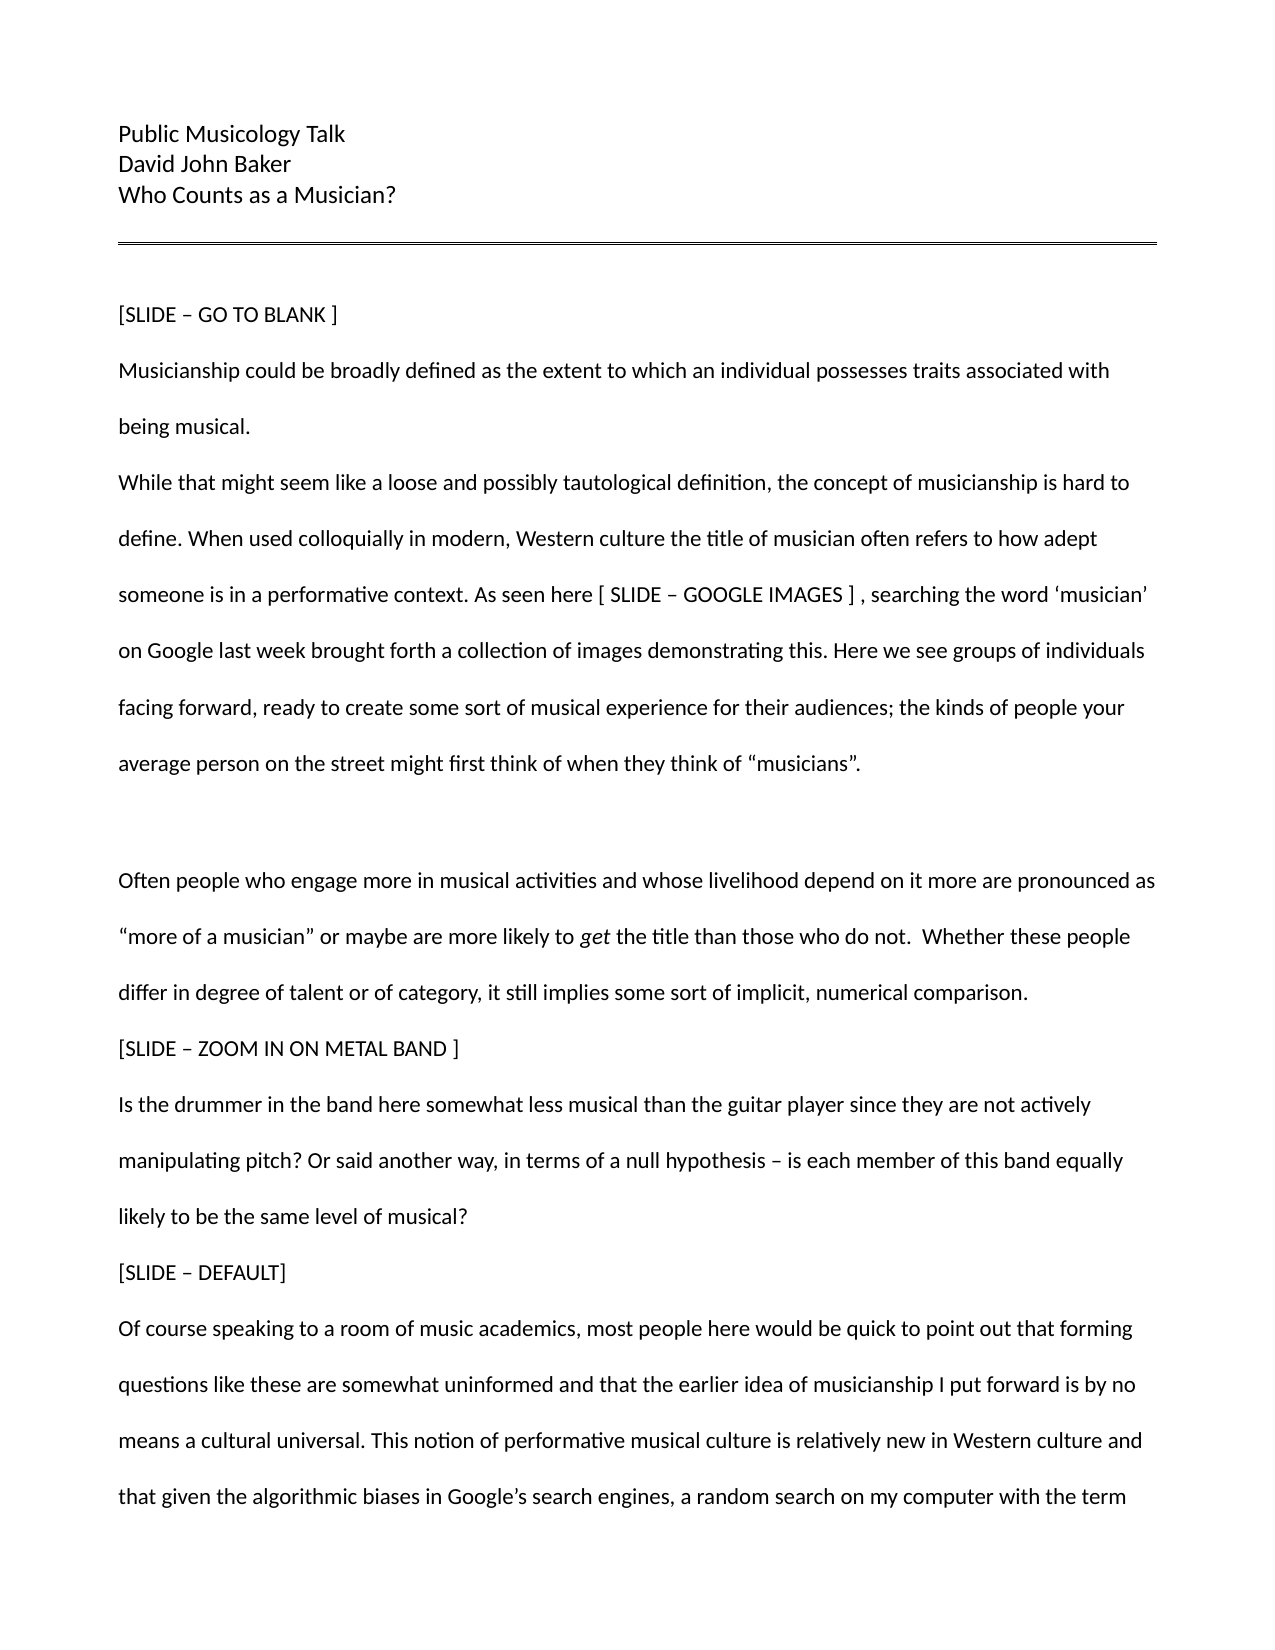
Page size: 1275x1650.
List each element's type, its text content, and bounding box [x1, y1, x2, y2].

text Public Musicology Talk [118, 118, 1157, 149]
text Often people who engage more in musical activities and whose livelihood depend on it more are pronounced as “more of a musician” or maybe are more likely to get the title than those who do not. Whether these people differ in degree of talent or of category, it still implies some sort of implicit, numerical comparison. [118, 866, 1157, 1006]
text [SLIDE – GO TO BLANK ] [118, 300, 1157, 328]
text While that might seem like a loose and possibly tautological definition, the concept of musicianship is hard to define. When used colloquially in modern, Western culture the title of musician often refers to how adept someone is in a performative context. As seen here [ SLIDE – GOOGLE IMAGES ] , searching the word ‘musician’ on Google last week brought forth a collection of images demonstrating this. Here we see groups of individuals facing forward, ready to create some sort of musical experience for their audiences; the kinds of people your average person on the street might first think of when they think of “musicians”. [118, 468, 1157, 777]
text [SLIDE – DEFAULT] [118, 1258, 1157, 1286]
text Is the drummer in the band here somewhat less musical than the guitar player since they are not actively manipulating pitch? Or said another way, in terms of a null hypothesis – is each member of this band equally likely to be the same level of musical? [118, 1090, 1157, 1230]
text David John Baker [118, 149, 1157, 179]
text [SLIDE – ZOOM IN ON METAL BAND ] [118, 1034, 1157, 1062]
text Of course speaking to a room of music academics, most people here would be quick to point out that forming questions like these are somewhat uninformed and that the earlier idea of musicianship I put forward is by no means a cultural universal. This notion of performative musical culture is relatively new in Western culture and that given the algorithmic biases in Google’s search engines, a random search on my computer with the term [118, 1314, 1157, 1510]
text Who Counts as a Musician? [118, 179, 1157, 210]
text Musicianship could be broadly defined as the extent to which an individual possesses traits associated with being musical. [118, 356, 1157, 440]
